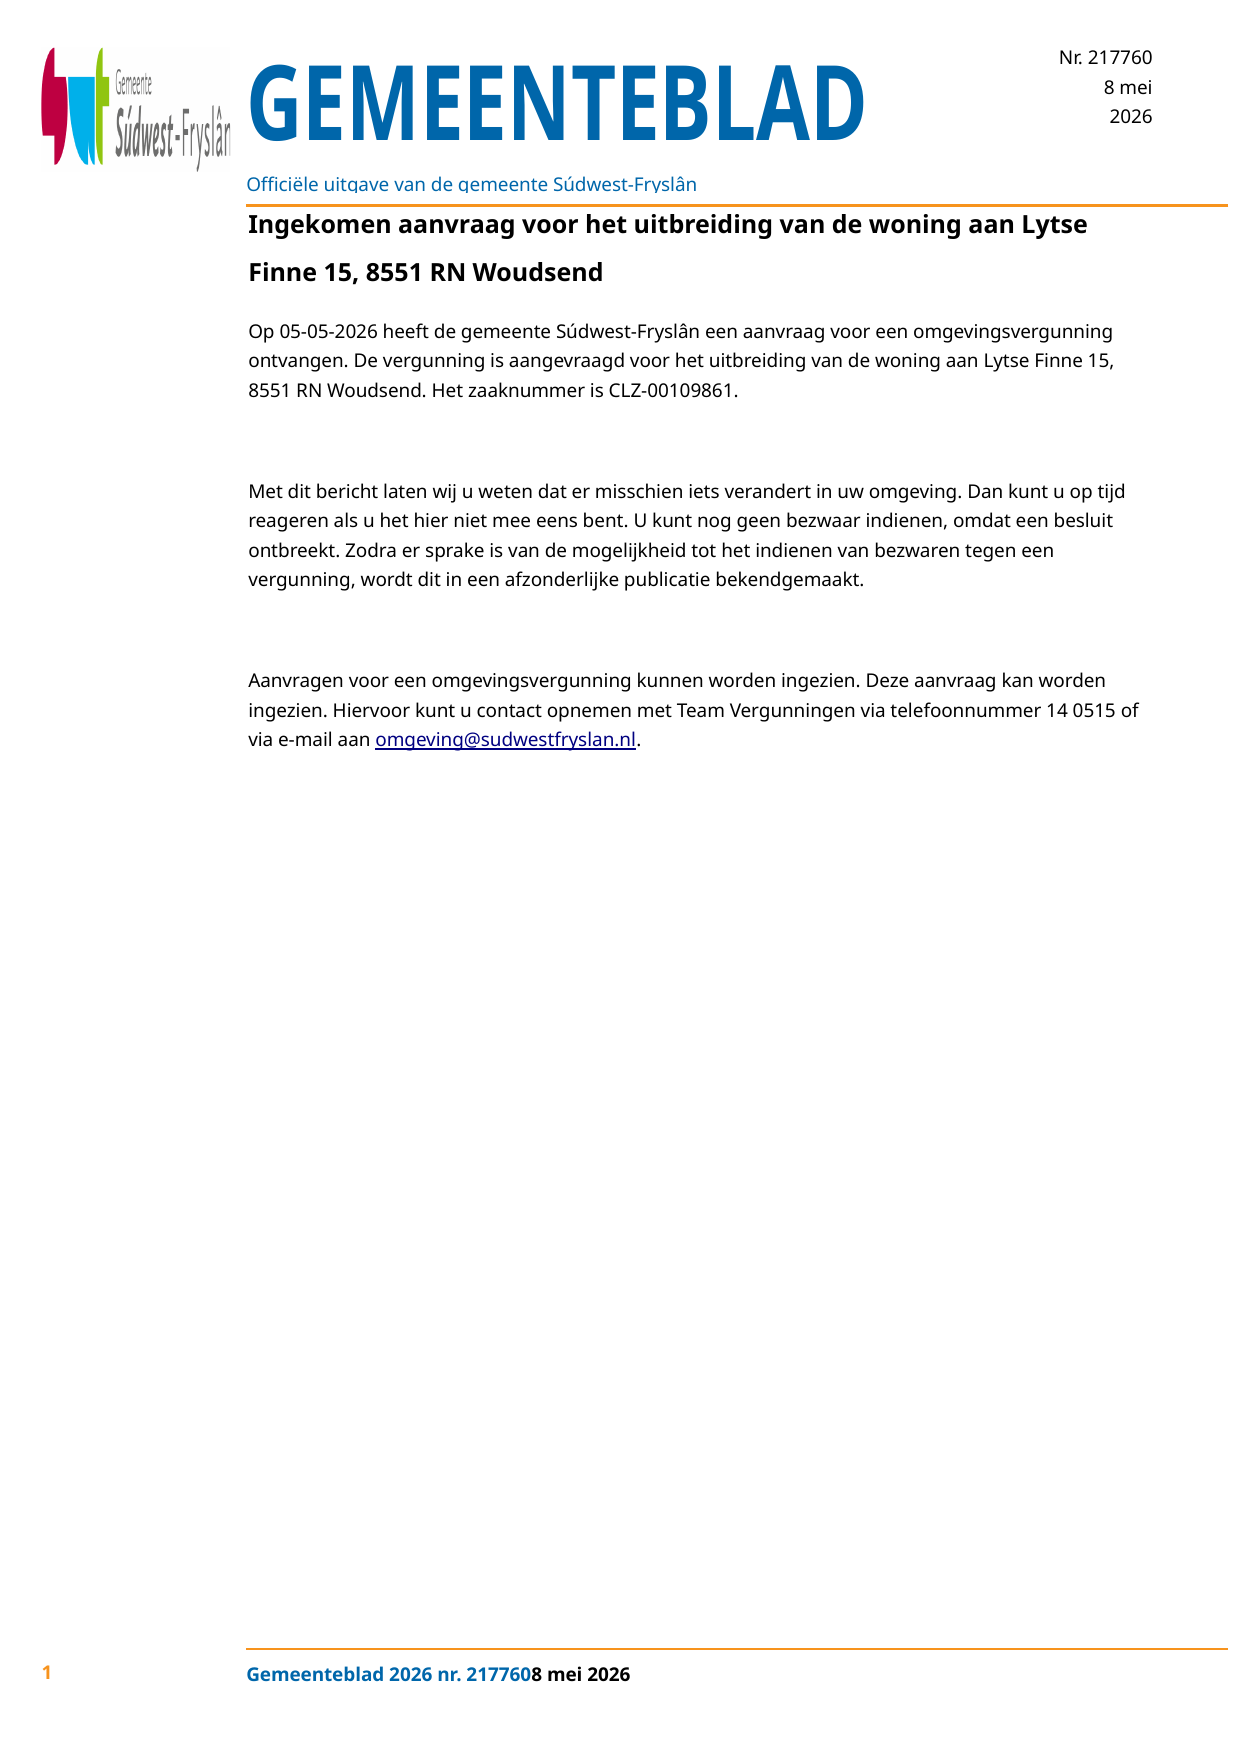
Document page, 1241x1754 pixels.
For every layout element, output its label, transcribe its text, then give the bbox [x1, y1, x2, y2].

text Aanvragen voor een omgevingsvergunning kunnen worden ingezien. Deze aanvraag kan worden ingezien. Hiervoor kunt u contact opnemen met Team Vergunningen via telefoonnummer 14 0515 of via e-mail aan omgeving@sudwestfryslan.nl. [248, 667, 1152, 752]
text Op 05-05-2026 heeft de gemeente Súdwest-Fryslân een aanvraag voor een omgevingsvergunning ontvangen. De vergunning is aangevraagd voor het uitbreiding van de woning aan Lytse Finne 15, 8551 RN Woudsend. Het zaaknummer is CLZ-00109861. [248, 318, 1152, 403]
picture [41, 47, 231, 172]
text Met dit bericht laten wij u weten dat er misschien iets verandert in uw omgeving. Dan kunt u op tijd reageren als u het hier niet mee eens bent. U kunt nog geen bezwaar indienen, omdat een besluit ontbreekt. Zodra er sprake is van de mogelijkheid tot het indienen van bezwaren tegen een vergunning, wordt dit in een afzonderlijke publicatie bekendgemaakt. [248, 478, 1152, 592]
text Ingekomen aanvraag voor het uitbreiding van de woning aan Lytse Finne 15, 8551 RN Woudsend [248, 207, 1152, 288]
